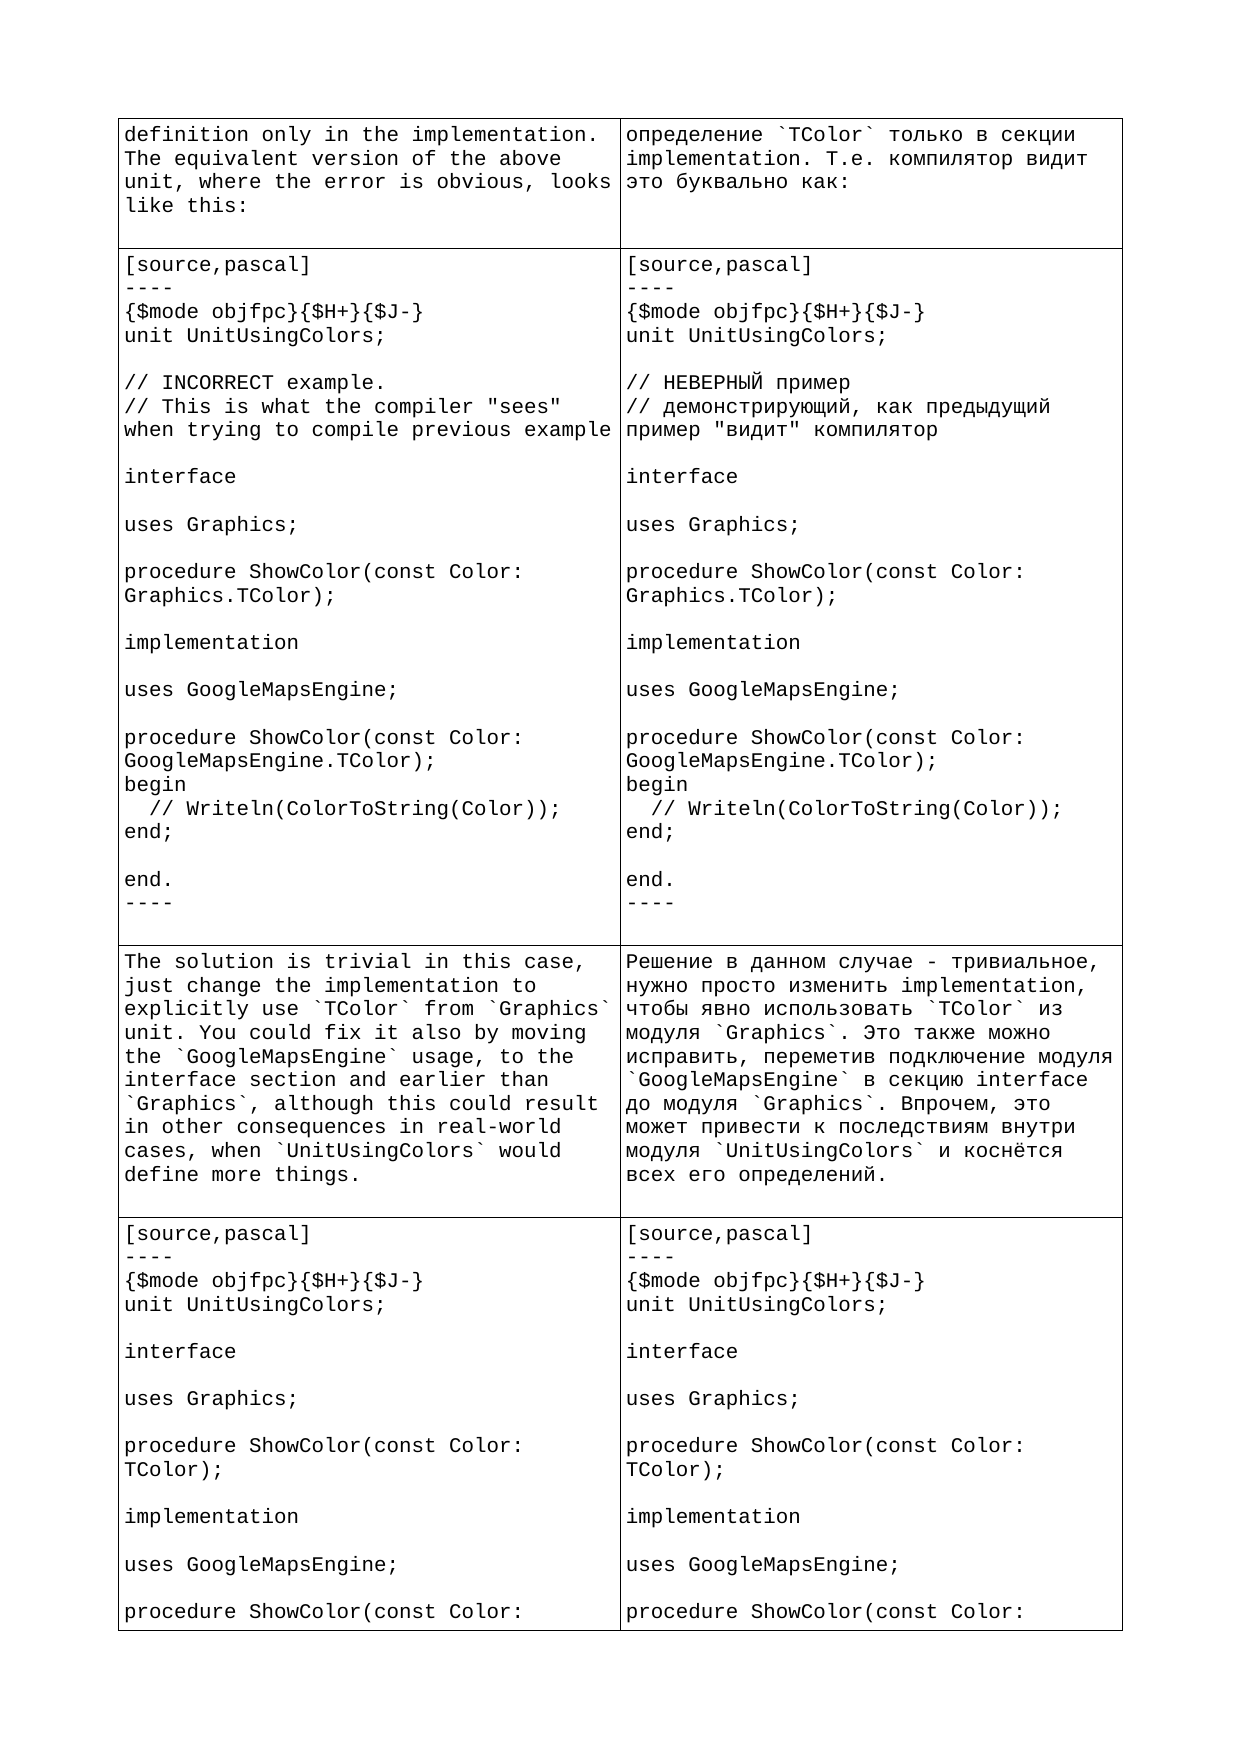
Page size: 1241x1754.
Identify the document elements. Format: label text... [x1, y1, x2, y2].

table_cell definition only in the implementation. The equivalent version of the above unit, where the error is obvious, looks like this: [119, 119, 620, 248]
table_cell [source,pascal] ---- {$mode objfpc}{$H+}{$J-} unit UnitUsingColors; interface uses Graphics; procedure ShowColor(const Color: TColor); implementation uses GoogleMapsEngine; procedure ShowColor(const Color: [621, 1218, 1122, 1630]
table_cell [source,pascal] ---- {$mode objfpc}{$H+}{$J-} unit UnitUsingColors; // INCORRECT example. // This is what the compiler "sees" when trying to compile previous example interface uses Graphics; procedure ShowColor(const Color: Graphics.TColor); implementation uses GoogleMapsEngine; procedure ShowColor(const Color: GoogleMapsEngine.TColor); begin // Writeln(ColorToString(Color)); end; end. ---- [119, 249, 620, 945]
table_cell Решение в данном случае - тривиальное, нужно просто изменить implementation, чтобы явно использовать `TColor` из модуля `Graphics`. Это также можно исправить, переметив подключение модуля `GoogleMapsEngine` в секцию interface до модуля `Graphics`. Впрочем, это может привести к последствиям внутри модуля `UnitUsingColors` и коснётся всех его определений. [621, 946, 1122, 1217]
table_cell [source,pascal] ---- {$mode objfpc}{$H+}{$J-} unit UnitUsingColors; // НЕВЕРНЫЙ пример // демонстрирующий, как предыдущий пример "видит" компилятор interface uses Graphics; procedure ShowColor(const Color: Graphics.TColor); implementation uses GoogleMapsEngine; procedure ShowColor(const Color: GoogleMapsEngine.TColor); begin // Writeln(ColorToString(Color)); end; end. ---- [621, 249, 1122, 945]
table_cell определение `TColor` только в секции implementation. Т.е. компилятор видит это буквально как: [621, 119, 1122, 248]
table_cell The solution is trivial in this case, just change the implementation to explicitly use `TColor` from `Graphics` unit. You could fix it also by moving the `GoogleMapsEngine` usage, to the interface section and earlier than `Graphics`, although this could result in other consequences in real-world cases, when `UnitUsingColors` would define more things. [119, 946, 620, 1217]
table_cell [source,pascal] ---- {$mode objfpc}{$H+}{$J-} unit UnitUsingColors; interface uses Graphics; procedure ShowColor(const Color: TColor); implementation uses GoogleMapsEngine; procedure ShowColor(const Color: [119, 1218, 620, 1630]
